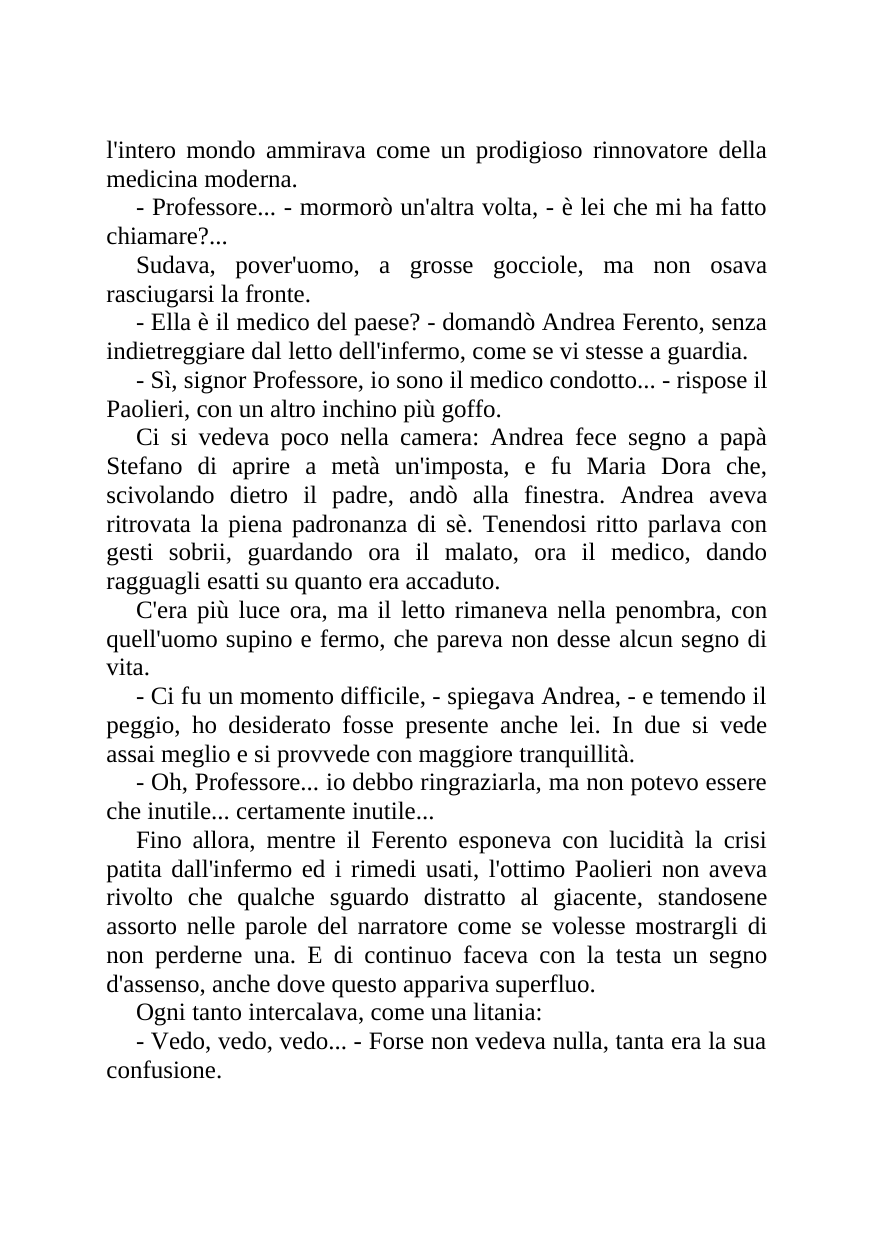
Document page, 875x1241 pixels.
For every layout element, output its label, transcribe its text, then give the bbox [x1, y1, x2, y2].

text - Ci fu un momento difficile, - spiegava Andrea, - e temendo il peggio, ho desiderato fosse presente anche lei. In due si vede assai meglio e si provvede con maggiore tranquillità. [106, 681, 768, 767]
text - Oh, Professore... io debbo ringraziarla, ma non potevo essere che inutile... certamente inutile... [106, 767, 768, 825]
text - Professore... - mormorò un'altra volta, - è lei che mi ha fatto chiamare?... [106, 192, 768, 250]
text - Vedo, vedo, vedo... - Forse non vedeva nulla, tanta era la sua confusione. [106, 1026, 768, 1084]
text - Ella è il medico del paese? - domandò Andrea Ferento, senza indietreggiare dal letto dell'infermo, come se vi stesse a guardia. [106, 307, 768, 365]
text Ogni tanto intercalava, come una litania: [106, 997, 768, 1026]
text Sudava, pover'uomo, a grosse gocciole, ma non osava rasciugarsi la fronte. [106, 250, 768, 307]
text Fino allora, mentre il Ferento esponeva con lucidità la crisi patita dall'infermo ed i rimedi usati, l'ottimo Paolieri non aveva rivolto che qualche sguardo distratto al giacente, standosene assorto nelle parole del narratore come se volesse mostrargli di non perderne una. E di continuo faceva con la testa un segno d'assenso, anche dove questo appariva superfluo. [106, 825, 768, 997]
text Ci si vedeva poco nella camera: Andrea fece segno a papà Stefano di aprire a metà un'imposta, e fu Maria Dora che, scivolando dietro il padre, andò alla finestra. Andrea aveva ritrovata la piena padronanza di sè. Tenendosi ritto parlava con gesti sobrii, guardando ora il malato, ora il medico, dando ragguagli esatti su quanto era accaduto. [106, 422, 768, 595]
text - Sì, signor Professore, io sono il medico condotto... - rispose il Paolieri, con un altro inchino più goffo. [106, 365, 768, 422]
text C'era più luce ora, ma il letto rimaneva nella penombra, con quell'uomo supino e fermo, che pareva non desse alcun segno di vita. [106, 595, 768, 681]
text l'intero mondo ammirava come un prodigioso rinnovatore della medicina moderna. [106, 135, 768, 192]
